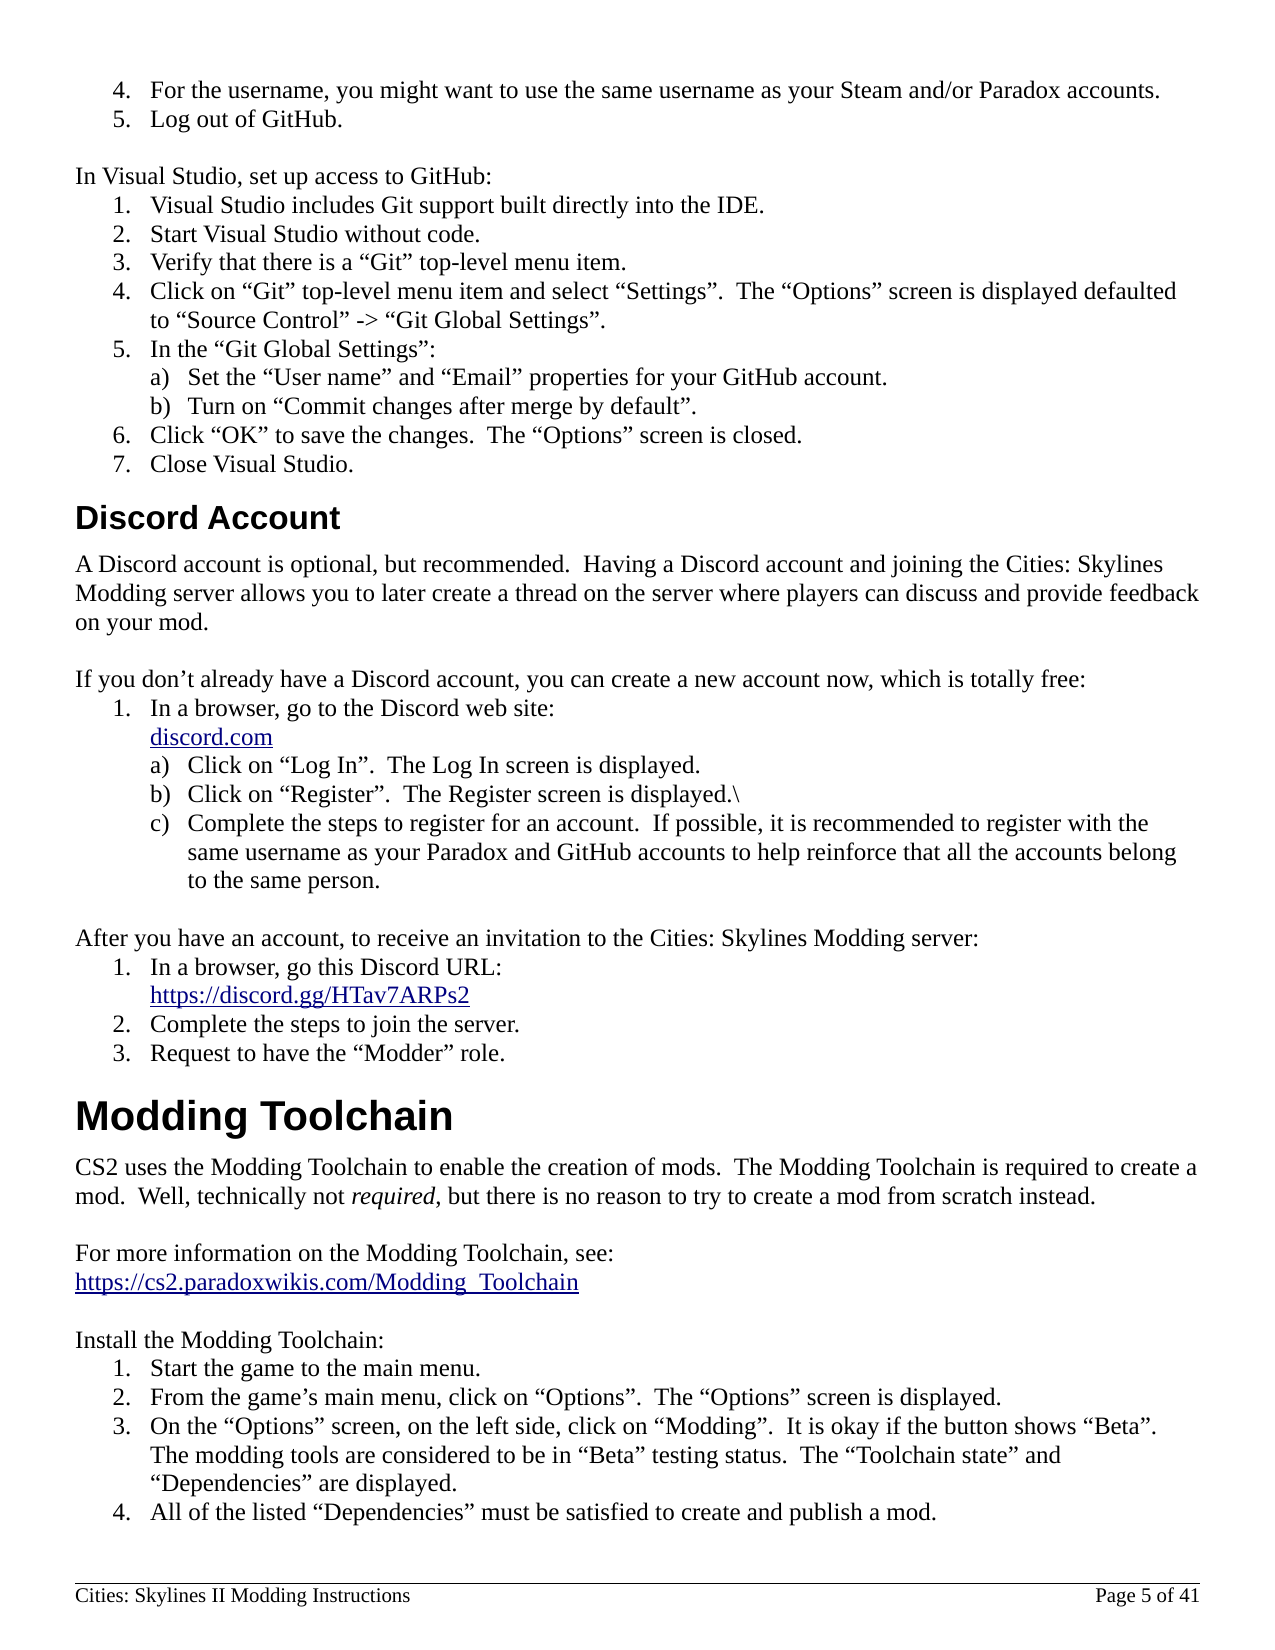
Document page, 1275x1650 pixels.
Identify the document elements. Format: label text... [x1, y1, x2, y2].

text After you have an account, to receive an invitation to the Cities: Skylines Modding server: [75, 923, 1200, 952]
list On the “Options” screen, on the left side, click on “Modding”. It is okay if the button shows “Beta”. The modding tools are considered to be in “Beta” testing status. The “Toolchain state” and “Dependencies” are displayed. [112, 1411, 1200, 1497]
list Click “OK” to save the changes. The “Options” screen is closed. [112, 420, 1200, 449]
text In Visual Studio, set up access to GitHub: [75, 161, 1200, 190]
text If you don’t already have a Discord account, you can create a new account now, which is totally free: [75, 664, 1200, 693]
text CS2 uses the Modding Toolchain to enable the creation of mods. The Modding Toolchain is required to create a mod. Well, technically not required, but there is no reason to try to create a mod from scratch instead. [75, 1152, 1200, 1210]
list In a browser, go to the Discord web site: discord.com [112, 693, 1200, 751]
list Verify that there is a “Git” top-level menu item. [112, 247, 1200, 276]
list Complete the steps to register for an account. If possible, it is recommended to register with the same username as your Paradox and GitHub accounts to help reinforce that all the accounts belong to the same person. [150, 808, 1200, 894]
list From the game’s main menu, click on “Options”. The “Options” screen is displayed. [112, 1382, 1200, 1411]
subtitle Modding Toolchain [75, 1092, 1200, 1140]
list Log out of GitHub. [112, 104, 1200, 132]
list Visual Studio includes Git support built directly into the IDE. [112, 190, 1200, 219]
list Request to have the “Modder” role. [112, 1038, 1200, 1067]
subtitle Discord Account [75, 498, 1200, 537]
text A Discord account is optional, but recommended. Having a Discord account and joining the Cities: Skylines Modding server allows you to later create a thread on the server where players can discuss and provide feedback on your mod. [75, 549, 1200, 636]
list Click on “Log In”. The Log In screen is displayed. [150, 751, 1200, 779]
list Turn on “Commit changes after merge by default”. [150, 391, 1200, 420]
list In the “Git Global Settings”: [112, 334, 1200, 362]
list Start Visual Studio without code. [112, 219, 1200, 247]
list For the username, you might want to use the same username as your Steam and/or Paradox accounts. [112, 75, 1200, 104]
list Set the “User name” and “Email” properties for your GitHub account. [150, 362, 1200, 391]
list Click on “Register”. The Register screen is displayed.\ [150, 779, 1200, 808]
text Install the Modding Toolchain: [75, 1325, 1200, 1353]
list Click on “Git” top-level menu item and select “Settings”. The “Options” screen is displayed defaulted to “Source Control” -> “Git Global Settings”. [112, 276, 1200, 334]
list Close Visual Studio. [112, 449, 1200, 477]
list Complete the steps to join the server. [112, 1009, 1200, 1038]
list All of the listed “Dependencies” must be satisfied to create and publish a mod. [112, 1497, 1200, 1526]
list Start the game to the main menu. [112, 1353, 1200, 1382]
list In a browser, go this Discord URL: https://discord.gg/HTav7ARPs2 [112, 952, 1200, 1009]
text For more information on the Modding Toolchain, see: https://cs2.paradoxwikis.com/Modding_Toolchain [75, 1238, 1200, 1296]
